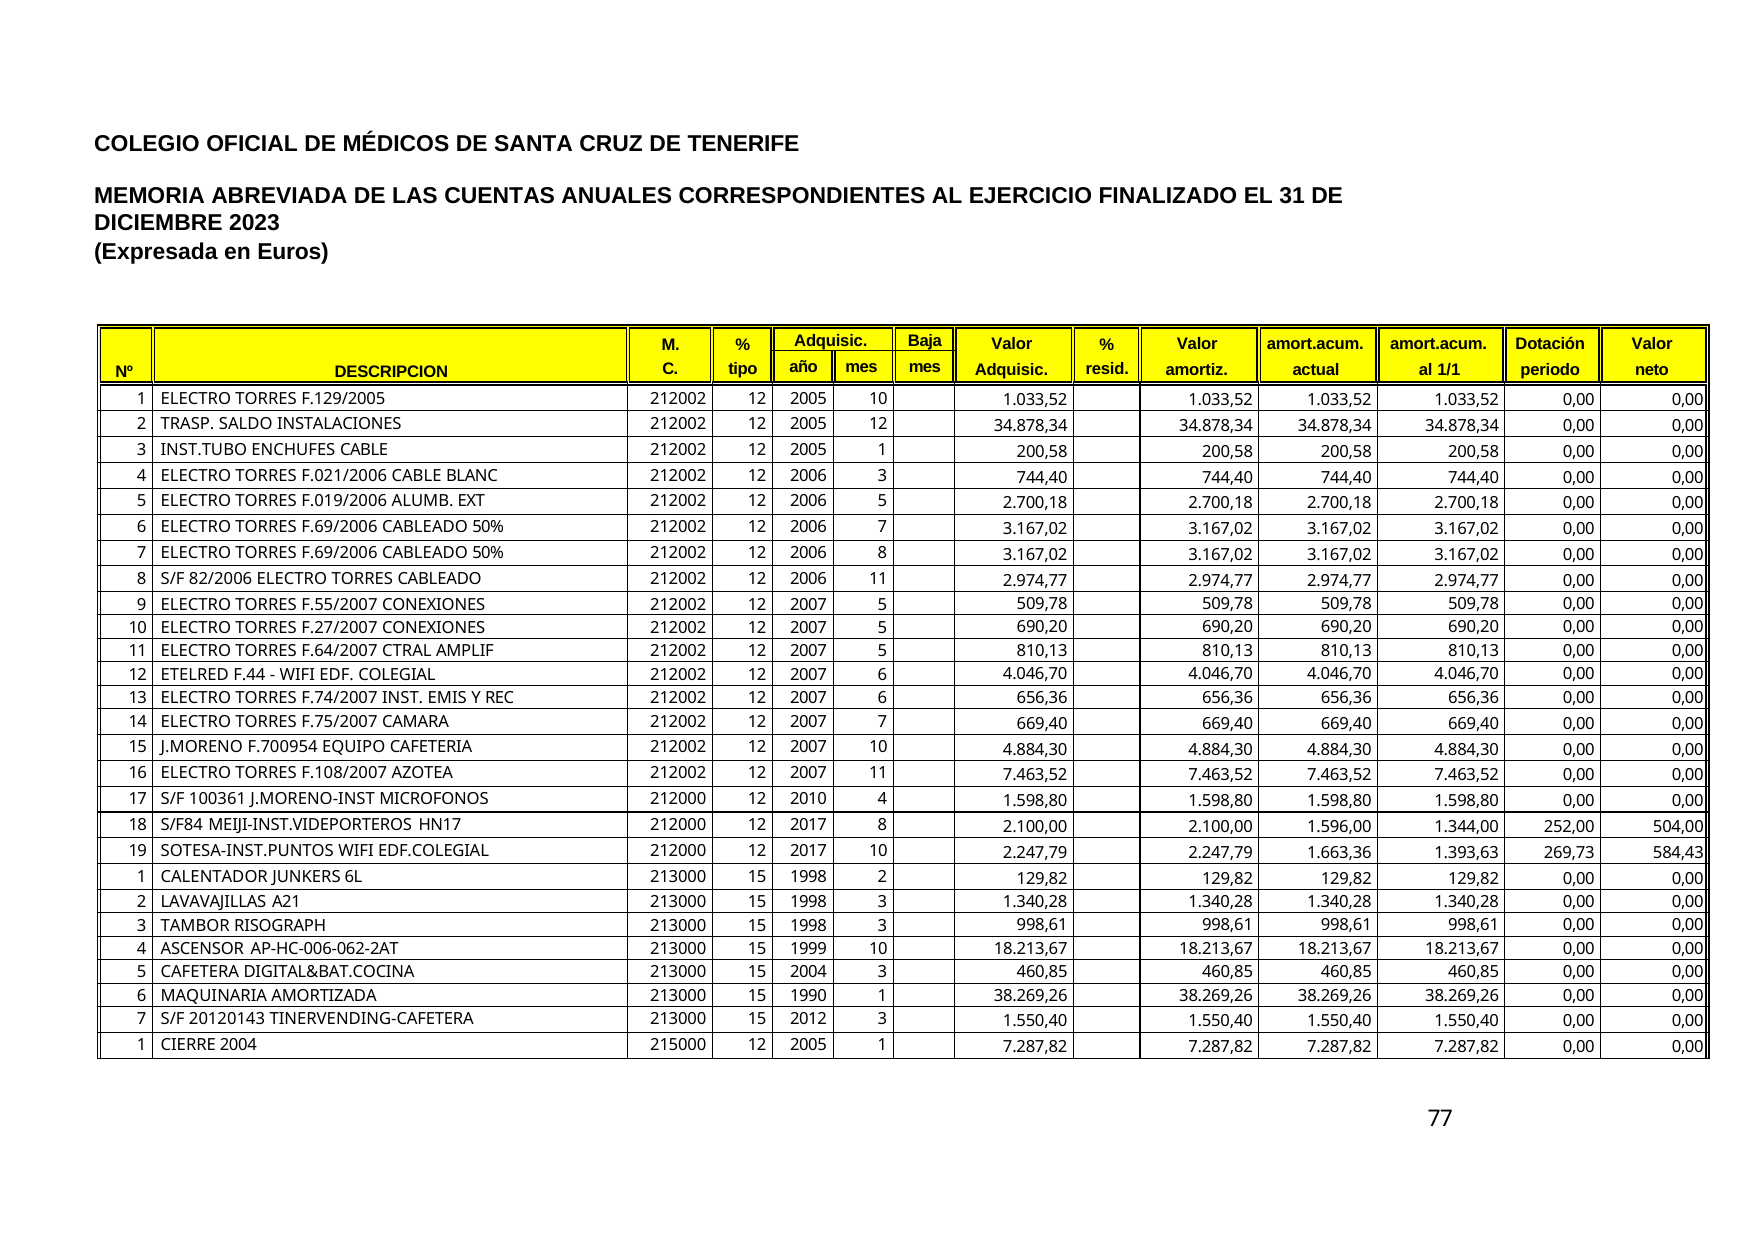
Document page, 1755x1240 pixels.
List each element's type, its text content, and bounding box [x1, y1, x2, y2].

table_cell 15 [101, 735, 152, 760]
table_cell 0,00 [1601, 984, 1705, 1006]
table_cell 12 [713, 735, 772, 760]
table_cell 7.287,82 [1259, 1033, 1377, 1057]
table_cell 212002 [628, 615, 712, 638]
table_cell 38.269,26 [955, 984, 1073, 1006]
table_cell 0,00 [1505, 984, 1600, 1006]
table_cell 200,58 [1141, 437, 1258, 462]
table_cell 2017 [773, 813, 833, 837]
table_cell 3.167,02 [1259, 515, 1377, 539]
table_cell 998,61 [1259, 913, 1377, 936]
table_cell [1074, 1007, 1139, 1032]
table_cell 1998 [773, 890, 833, 912]
table_cell 3 [834, 463, 893, 488]
table_cell 460,85 [955, 960, 1073, 982]
table_cell 744,40 [955, 463, 1073, 488]
table_cell 129,82 [955, 864, 1073, 889]
table_cell 10 [101, 615, 152, 638]
table_cell 2012 [773, 1007, 833, 1032]
table_cell 15 [713, 913, 772, 936]
table_cell [894, 566, 954, 591]
table_header amort.acum. actual [1261, 329, 1375, 381]
table_cell 15 [713, 937, 772, 959]
table_cell 38.269,26 [1378, 984, 1504, 1006]
table_cell 38.269,26 [1259, 984, 1377, 1006]
table_cell [1074, 386, 1139, 410]
table_cell [894, 386, 954, 410]
table_cell [1074, 463, 1139, 488]
table_cell [894, 761, 954, 786]
table_cell 212002 [628, 761, 712, 786]
table_cell ELECTRO TORRES F.64/2007 CTRAL AMPLIF [153, 639, 627, 661]
table_cell 16 [101, 761, 152, 786]
table_cell 2.700,18 [1259, 489, 1377, 514]
table_cell 18 [101, 813, 152, 837]
table_cell 0,00 [1601, 615, 1705, 638]
table_cell 690,20 [1141, 615, 1258, 638]
table_cell TAMBOR RISOGRAPH [153, 913, 627, 936]
table_cell 1.340,28 [1378, 890, 1504, 912]
table_cell 34.878,34 [1259, 411, 1377, 436]
table_cell 998,61 [955, 913, 1073, 936]
table_cell 212002 [628, 437, 712, 462]
table_cell 34.878,34 [1378, 411, 1504, 436]
table_cell 6 [834, 662, 893, 685]
table_cell 0,00 [1505, 662, 1600, 685]
table_cell 0,00 [1505, 592, 1600, 614]
table_cell 0,00 [1601, 787, 1705, 811]
table_cell 0,00 [1505, 411, 1600, 436]
table_cell 18.213,67 [955, 937, 1073, 959]
table_cell 4.046,70 [955, 662, 1073, 685]
table_cell [1074, 960, 1139, 982]
table_cell 460,85 [1259, 960, 1377, 982]
table_cell 7 [834, 709, 893, 734]
table_cell 213000 [628, 1007, 712, 1032]
table_cell ELECTRO TORRES F.021/2006 CABLE BLANC [153, 463, 627, 488]
table_cell INST.TUBO ENCHUFES CABLE [153, 437, 627, 462]
table_cell 200,58 [955, 437, 1073, 462]
table_cell 12 [834, 411, 893, 436]
table_cell 460,85 [1378, 960, 1504, 982]
table_cell 12 [713, 686, 772, 708]
table_cell [894, 1033, 954, 1057]
table_cell 12 [713, 541, 772, 565]
table_cell 129,82 [1378, 864, 1504, 889]
table_cell [894, 463, 954, 488]
table_cell [1074, 662, 1139, 685]
table_cell 3.167,02 [1378, 541, 1504, 565]
table_cell [1074, 615, 1139, 638]
table_header Valor amortiz. [1142, 329, 1256, 381]
table_cell 0,00 [1505, 761, 1600, 786]
table_cell 212002 [628, 463, 712, 488]
table_cell 0,00 [1601, 411, 1705, 436]
table_cell 1.033,52 [1141, 386, 1258, 410]
table_cell 4 [834, 787, 893, 811]
table_cell 212000 [628, 838, 712, 863]
table_cell 19 [101, 838, 152, 863]
table_cell 2006 [773, 566, 833, 591]
table_cell 0,00 [1601, 960, 1705, 982]
table_cell 1 [101, 864, 152, 889]
table_cell 3 [834, 890, 893, 912]
table_header % resid. [1075, 329, 1138, 381]
table_cell [894, 787, 954, 811]
table_cell 0,00 [1505, 615, 1600, 638]
table_cell 2 [101, 411, 152, 436]
table_cell 15 [713, 890, 772, 912]
table_cell mes [836, 351, 892, 381]
table_cell 12 [713, 386, 772, 410]
table_cell 2.700,18 [1141, 489, 1258, 514]
table_cell 4.046,70 [1378, 662, 1504, 685]
table_header Valor neto [1603, 329, 1705, 381]
table_cell 669,40 [1259, 709, 1377, 734]
table_cell [1074, 937, 1139, 959]
table_cell 2004 [773, 960, 833, 982]
table_cell 656,36 [1259, 686, 1377, 708]
table_cell 1.663,36 [1259, 838, 1377, 863]
table_cell 212000 [628, 787, 712, 811]
table_cell 213000 [628, 960, 712, 982]
table_cell 3 [834, 960, 893, 982]
table_cell ELECTRO TORRES F.75/2007 CAMARA [153, 709, 627, 734]
table_cell 10 [834, 386, 893, 410]
table_cell TRASP. SALDO INSTALACIONES [153, 411, 627, 436]
table_cell ELECTRO TORRES F.019/2006 ALUMB. EXT [153, 489, 627, 514]
table_cell 2007 [773, 761, 833, 786]
table_cell 0,00 [1505, 890, 1600, 912]
table_cell 810,13 [1378, 639, 1504, 661]
table_cell [1074, 838, 1139, 863]
table_cell 0,00 [1601, 1033, 1705, 1057]
table_cell 2.700,18 [955, 489, 1073, 514]
table_cell 4.046,70 [1141, 662, 1258, 685]
table_cell 3.167,02 [1378, 515, 1504, 539]
table_cell ELECTRO TORRES F.74/2007 INST. EMIS Y REC [153, 686, 627, 708]
table_cell 656,36 [1141, 686, 1258, 708]
table_cell ELECTRO TORRES F.55/2007 CONEXIONES [153, 592, 627, 614]
table_cell [894, 890, 954, 912]
table_cell 4 [101, 463, 152, 488]
table_cell [1074, 411, 1139, 436]
table_cell 1.596,00 [1259, 813, 1377, 837]
table_cell [894, 864, 954, 889]
table_cell ASCENSOR AP-HC-006-062-2AT [153, 937, 627, 959]
table_cell ELECTRO TORRES F.69/2006 CABLEADO 50% [153, 515, 627, 539]
table_cell [1074, 984, 1139, 1006]
table_cell 0,00 [1601, 686, 1705, 708]
table_cell 7.287,82 [955, 1033, 1073, 1057]
table_cell 3 [101, 913, 152, 936]
table_cell LAVAVAJILLAS A21 [153, 890, 627, 912]
table_cell 3.167,02 [955, 541, 1073, 565]
table_cell 1.340,28 [955, 890, 1073, 912]
table_cell 7 [834, 515, 893, 539]
table_cell 460,85 [1141, 960, 1258, 982]
table_cell 212002 [628, 515, 712, 539]
table_cell 12 [713, 787, 772, 811]
table_cell 1.344,00 [1378, 813, 1504, 837]
table_cell [894, 615, 954, 638]
table_cell mes [896, 351, 952, 381]
table_header Valor Adquisic. [957, 329, 1071, 381]
table_cell 212002 [628, 386, 712, 410]
table_cell 3.167,02 [955, 515, 1073, 539]
table_cell 0,00 [1505, 566, 1600, 591]
table_cell 669,40 [1141, 709, 1258, 734]
table_cell 1999 [773, 937, 833, 959]
table_cell 12 [713, 463, 772, 488]
table_cell 4.884,30 [955, 735, 1073, 760]
table_cell [894, 686, 954, 708]
table_cell 0,00 [1505, 639, 1600, 661]
table_cell 3.167,02 [1259, 541, 1377, 565]
table_cell 7.463,52 [1259, 761, 1377, 786]
table_cell 998,61 [1141, 913, 1258, 936]
table_cell 12 [713, 515, 772, 539]
table_cell 269,73 [1505, 838, 1600, 863]
table_cell 1.550,40 [1141, 1007, 1258, 1032]
table_cell 212002 [628, 541, 712, 565]
table_cell 1 [101, 1033, 152, 1057]
table_cell 213000 [628, 984, 712, 1006]
table_cell 1.550,40 [955, 1007, 1073, 1032]
table_cell [894, 838, 954, 863]
table_cell 4.884,30 [1259, 735, 1377, 760]
table_cell 1.033,52 [1378, 386, 1504, 410]
table_cell 12 [713, 662, 772, 685]
table_cell 0,00 [1505, 1033, 1600, 1057]
table_cell 3.167,02 [1141, 515, 1258, 539]
table_cell 690,20 [1259, 615, 1377, 638]
table_cell 7.463,52 [1378, 761, 1504, 786]
table_cell [894, 984, 954, 1006]
table_cell 5 [101, 960, 152, 982]
table_cell 2 [101, 890, 152, 912]
table_cell 0,00 [1601, 515, 1705, 539]
table_cell 2005 [773, 1033, 833, 1057]
table_cell 2007 [773, 686, 833, 708]
table_cell 4 [101, 937, 152, 959]
table_cell 10 [834, 838, 893, 863]
table_cell 10 [834, 937, 893, 959]
table_cell 0,00 [1505, 709, 1600, 734]
table_cell 213000 [628, 864, 712, 889]
table_cell 6 [101, 984, 152, 1006]
table_cell 2.100,00 [1141, 813, 1258, 837]
table_cell 212002 [628, 566, 712, 591]
table_cell 656,36 [955, 686, 1073, 708]
table_cell [1074, 709, 1139, 734]
table_cell 0,00 [1505, 489, 1600, 514]
table_cell 7 [101, 541, 152, 565]
table_cell 1998 [773, 864, 833, 889]
table_cell 2007 [773, 639, 833, 661]
table_cell 0,00 [1601, 566, 1705, 591]
table_cell 12 [713, 838, 772, 863]
table_cell [894, 709, 954, 734]
table_cell 810,13 [955, 639, 1073, 661]
table_cell 0,00 [1505, 937, 1600, 959]
table_cell 12 [713, 489, 772, 514]
table_cell [1074, 890, 1139, 912]
table_cell SOTESA-INST.PUNTOS WIFI EDF.COLEGIAL [153, 838, 627, 863]
table_cell [1074, 913, 1139, 936]
table_cell [894, 639, 954, 661]
table_cell 15 [713, 984, 772, 1006]
table_cell 5 [834, 639, 893, 661]
table_header Dotación periodo [1507, 329, 1598, 381]
table_cell 7.287,82 [1141, 1033, 1258, 1057]
table_cell 0,00 [1505, 913, 1600, 936]
table_cell [1074, 489, 1139, 514]
table_cell 129,82 [1259, 864, 1377, 889]
table_cell CIERRE 2004 [153, 1033, 627, 1057]
table_cell ELECTRO TORRES F.69/2006 CABLEADO 50% [153, 541, 627, 565]
table_cell 1 [834, 1033, 893, 1057]
table_cell 1.598,80 [1259, 787, 1377, 811]
table_cell 4.884,30 [1378, 735, 1504, 760]
table_cell 7.463,52 [955, 761, 1073, 786]
table_cell 11 [101, 639, 152, 661]
table_cell S/F 20120143 TINERVENDING-CAFETERA [153, 1007, 627, 1032]
table_cell 213000 [628, 937, 712, 959]
table_cell [1074, 592, 1139, 614]
table_cell 998,61 [1378, 913, 1504, 936]
table_cell CALENTADOR JUNKERS 6L [153, 864, 627, 889]
table_cell 1.550,40 [1259, 1007, 1377, 1032]
table_cell 0,00 [1601, 709, 1705, 734]
table_cell 669,40 [955, 709, 1073, 734]
table_cell 252,00 [1505, 813, 1600, 837]
table_cell 12 [713, 615, 772, 638]
table_cell 509,78 [1141, 592, 1258, 614]
table_cell 1.033,52 [955, 386, 1073, 410]
table_cell 1.340,28 [1259, 890, 1377, 912]
table_cell 2007 [773, 735, 833, 760]
table_cell 0,00 [1601, 489, 1705, 514]
table_cell 14 [101, 709, 152, 734]
table_cell 509,78 [1378, 592, 1504, 614]
table_cell 0,00 [1601, 735, 1705, 760]
table_cell 8 [834, 541, 893, 565]
table_cell 0,00 [1601, 913, 1705, 936]
table_cell 7.287,82 [1378, 1033, 1504, 1057]
table_cell 0,00 [1601, 1007, 1705, 1032]
table_cell 1.598,80 [955, 787, 1073, 811]
table_cell 2.974,77 [1259, 566, 1377, 591]
table_cell 200,58 [1259, 437, 1377, 462]
table_cell 509,78 [955, 592, 1073, 614]
table_header M. C. [630, 329, 710, 381]
table_cell 212002 [628, 639, 712, 661]
table_cell 0,00 [1505, 686, 1600, 708]
table_cell [1074, 515, 1139, 539]
table_cell 15 [713, 1007, 772, 1032]
table_cell 0,00 [1505, 1007, 1600, 1032]
table_cell S/F84 MEIJI-INST.VIDEPORTEROS HN17 [153, 813, 627, 837]
table_cell 213000 [628, 913, 712, 936]
table_cell 6 [101, 515, 152, 539]
table_cell 0,00 [1601, 761, 1705, 786]
table_cell [894, 813, 954, 837]
table_cell 0,00 [1601, 937, 1705, 959]
table_cell [1074, 541, 1139, 565]
table_cell [1074, 639, 1139, 661]
table_cell 12 [713, 1033, 772, 1057]
table_cell 2006 [773, 489, 833, 514]
table_cell 3 [834, 913, 893, 936]
table_cell 215000 [628, 1033, 712, 1057]
table_cell 2006 [773, 541, 833, 565]
table_cell ELECTRO TORRES F.108/2007 AZOTEA [153, 761, 627, 786]
table_cell [894, 960, 954, 982]
table_cell 8 [834, 813, 893, 837]
table_cell 1 [101, 386, 152, 410]
table_cell 213000 [628, 890, 712, 912]
table_cell 3.167,02 [1141, 541, 1258, 565]
table_cell 2 [834, 864, 893, 889]
table_cell 1.393,63 [1378, 838, 1504, 863]
table_cell 5 [834, 489, 893, 514]
table_cell 2005 [773, 386, 833, 410]
table_cell [894, 489, 954, 514]
table_cell 1.033,52 [1259, 386, 1377, 410]
table_header Nº [101, 329, 151, 381]
table_cell 12 [713, 566, 772, 591]
table_cell [894, 937, 954, 959]
table_cell 0,00 [1505, 515, 1600, 539]
table_cell 1990 [773, 984, 833, 1006]
table_cell 2007 [773, 592, 833, 614]
table_cell ELECTRO TORRES F.27/2007 CONEXIONES [153, 615, 627, 638]
table_cell 12 [713, 639, 772, 661]
table_header DESCRIPCION [155, 329, 626, 381]
table_cell 1.598,80 [1378, 787, 1504, 811]
table_cell 0,00 [1601, 437, 1705, 462]
table_cell [1074, 761, 1139, 786]
table_cell S/F 82/2006 ELECTRO TORRES CABLEADO [153, 566, 627, 591]
table_cell 2.100,00 [955, 813, 1073, 837]
table_cell 810,13 [1259, 639, 1377, 661]
table_cell 504,00 [1601, 813, 1705, 837]
table_cell 2.247,79 [955, 838, 1073, 863]
table_cell 1998 [773, 913, 833, 936]
table_cell 11 [834, 761, 893, 786]
table_cell 2005 [773, 437, 833, 462]
table_cell [1074, 686, 1139, 708]
table_cell [894, 541, 954, 565]
table_cell 690,20 [1378, 615, 1504, 638]
table_cell [894, 592, 954, 614]
table_cell ETELRED F.44 - WIFI EDF. COLEGIAL [153, 662, 627, 685]
table_cell [1074, 735, 1139, 760]
table_cell [1074, 566, 1139, 591]
table_cell [894, 515, 954, 539]
table_cell 0,00 [1505, 386, 1600, 410]
table_cell 200,58 [1378, 437, 1504, 462]
table_cell 38.269,26 [1141, 984, 1258, 1006]
table_cell 2006 [773, 515, 833, 539]
table_cell 0,00 [1601, 890, 1705, 912]
table_cell 212002 [628, 489, 712, 514]
table_cell 7.463,52 [1141, 761, 1258, 786]
table_cell [1074, 787, 1139, 811]
table_cell 13 [101, 686, 152, 708]
table_cell [894, 662, 954, 685]
table_cell 15 [713, 960, 772, 982]
table_cell 2.700,18 [1378, 489, 1504, 514]
table_cell 0,00 [1505, 787, 1600, 811]
table_cell 18.213,67 [1378, 937, 1504, 959]
table_cell 0,00 [1505, 960, 1600, 982]
table_cell 12 [713, 592, 772, 614]
table_cell 34.878,34 [955, 411, 1073, 436]
table_cell 2.974,77 [955, 566, 1073, 591]
table_cell 2007 [773, 615, 833, 638]
table_cell 4.046,70 [1259, 662, 1377, 685]
table_cell 0,00 [1505, 463, 1600, 488]
table_cell 18.213,67 [1259, 937, 1377, 959]
table_cell 4.884,30 [1141, 735, 1258, 760]
table_cell 0,00 [1601, 639, 1705, 661]
table_cell 0,00 [1601, 463, 1705, 488]
table_cell 0,00 [1601, 386, 1705, 410]
table_cell 0,00 [1505, 541, 1600, 565]
table_cell 2.974,77 [1141, 566, 1258, 591]
table_cell [894, 913, 954, 936]
table_cell 7 [101, 1007, 152, 1032]
table_cell 212002 [628, 662, 712, 685]
table_cell 744,40 [1259, 463, 1377, 488]
table_cell 656,36 [1378, 686, 1504, 708]
table_cell 12 [101, 662, 152, 685]
table_cell [1074, 813, 1139, 837]
table_cell 0,00 [1601, 592, 1705, 614]
table_cell 12 [713, 813, 772, 837]
table_cell 0,00 [1601, 662, 1705, 685]
table_cell 11 [834, 566, 893, 591]
table_cell 1.598,80 [1141, 787, 1258, 811]
table_cell 2005 [773, 411, 833, 436]
table_cell 17 [101, 787, 152, 811]
table_cell ELECTRO TORRES F.129/2005 [153, 386, 627, 410]
table_cell S/F 100361 J.MORENO-INST MICROFONOS [153, 787, 627, 811]
table_cell CAFETERA DIGITAL&BAT.COCINA [153, 960, 627, 982]
table_cell 2017 [773, 838, 833, 863]
table_cell 509,78 [1259, 592, 1377, 614]
table_cell J.MORENO F.700954 EQUIPO CAFETERIA [153, 735, 627, 760]
table_cell 584,43 [1601, 838, 1705, 863]
table_cell 2007 [773, 709, 833, 734]
table_cell 5 [834, 592, 893, 614]
table_cell 0,00 [1505, 735, 1600, 760]
table_cell 5 [101, 489, 152, 514]
table_cell 690,20 [955, 615, 1073, 638]
table_cell 2.974,77 [1378, 566, 1504, 591]
table_cell 5 [834, 615, 893, 638]
table_cell 744,40 [1378, 463, 1504, 488]
table_cell 6 [834, 686, 893, 708]
table_cell 34.878,34 [1141, 411, 1258, 436]
table_cell [894, 1007, 954, 1032]
table_cell 1 [834, 437, 893, 462]
table_cell MAQUINARIA AMORTIZADA [153, 984, 627, 1006]
table_cell 8 [101, 566, 152, 591]
table_header % tipo [714, 329, 770, 381]
table_cell 3 [834, 1007, 893, 1032]
table_cell 12 [713, 761, 772, 786]
table_cell 1 [834, 984, 893, 1006]
table_cell 0,00 [1505, 437, 1600, 462]
table_cell 12 [713, 709, 772, 734]
table_cell 212002 [628, 686, 712, 708]
table_cell 18.213,67 [1141, 937, 1258, 959]
table_cell 3 [101, 437, 152, 462]
table_cell 0,00 [1601, 864, 1705, 889]
table_cell 2006 [773, 463, 833, 488]
table_cell 12 [713, 411, 772, 436]
table_cell 212002 [628, 411, 712, 436]
table_cell 2010 [773, 787, 833, 811]
table_header amort.acum. al 1/1 [1380, 329, 1502, 381]
table_cell 1.340,28 [1141, 890, 1258, 912]
table_cell 2.247,79 [1141, 838, 1258, 863]
table_cell [1074, 1033, 1139, 1057]
table_cell 2007 [773, 662, 833, 685]
table_cell [894, 437, 954, 462]
table_cell 9 [101, 592, 152, 614]
table_cell [894, 735, 954, 760]
table_cell 0,00 [1505, 864, 1600, 889]
table_header Baja [896, 329, 952, 350]
table_cell año [775, 351, 831, 381]
table_cell 212002 [628, 709, 712, 734]
table_cell 12 [713, 437, 772, 462]
table_cell 1.550,40 [1378, 1007, 1504, 1032]
table_cell 744,40 [1141, 463, 1258, 488]
table_cell 10 [834, 735, 893, 760]
table_cell 0,00 [1601, 541, 1705, 565]
table_cell 129,82 [1141, 864, 1258, 889]
table_header Adquisic. [775, 329, 892, 350]
table_cell 212002 [628, 735, 712, 760]
table_cell 810,13 [1141, 639, 1258, 661]
table_cell [1074, 864, 1139, 889]
table_cell 212000 [628, 813, 712, 837]
table_cell [1074, 437, 1139, 462]
table_cell 212002 [628, 592, 712, 614]
table_cell 669,40 [1378, 709, 1504, 734]
table_cell [894, 411, 954, 436]
table_cell 15 [713, 864, 772, 889]
